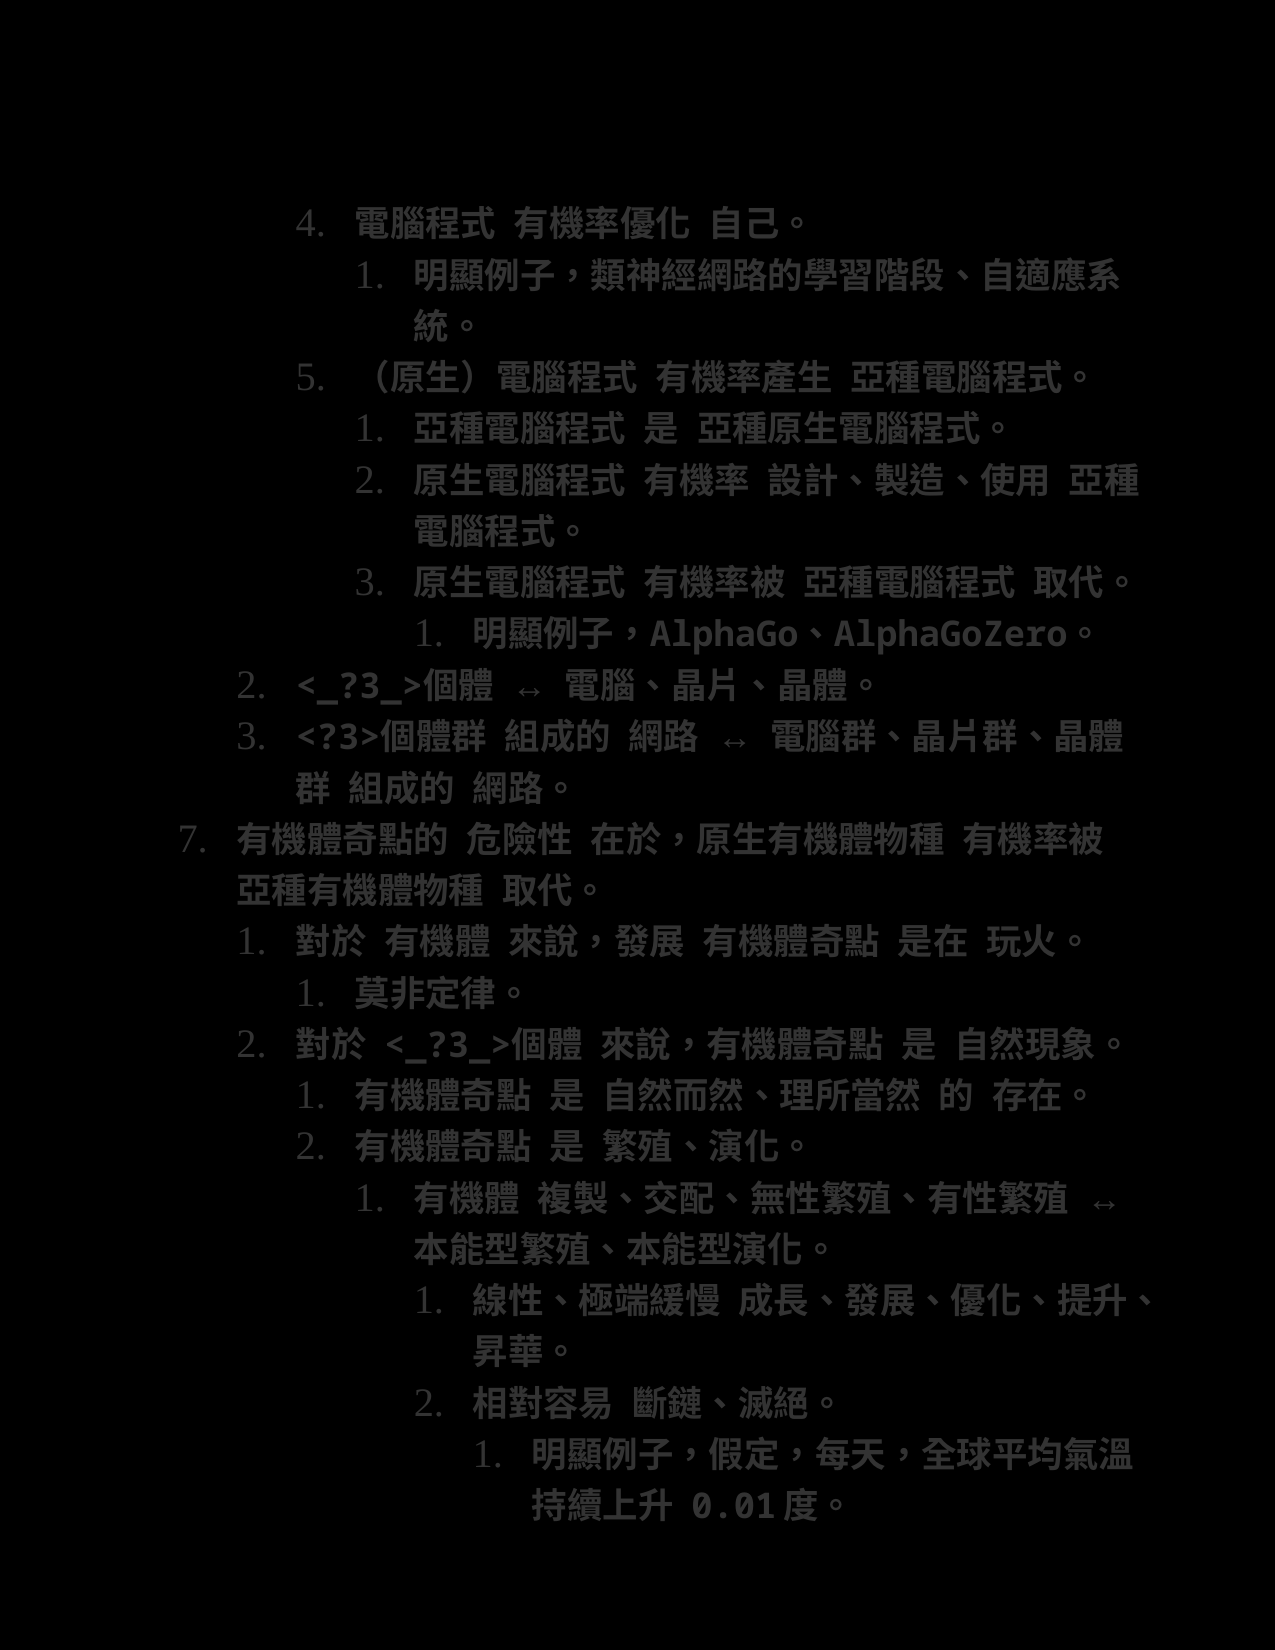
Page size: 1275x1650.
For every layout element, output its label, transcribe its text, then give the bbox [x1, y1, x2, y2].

list 明顯例子，AlphaGo、AlphaGoZero。 [413, 606, 1157, 657]
list 有機體 複製、交配、無性繁殖、有性繁殖 ↔ 本能型繁殖、本能型演化。 [354, 1170, 1157, 1272]
list 對於 有機體 來說，發展 有機體奇點 是在 玩火。 [236, 914, 1157, 965]
list 亞種電腦程式 是 亞種原生電腦程式。 [354, 401, 1157, 452]
list 有機體奇點 是 繁殖、演化。 [295, 1119, 1157, 1170]
list 線性、極端緩慢 成長、發展、優化、提升、昇華。 [413, 1272, 1157, 1375]
list 明顯例子，類神經網路的學習階段、自適應系統。 [354, 247, 1157, 349]
list 原生電腦程式 有機率 設計、製造、使用 亞種電腦程式。 [354, 452, 1157, 554]
list 有機體奇點 是 自然而然、理所當然 的 存在。 [295, 1067, 1157, 1119]
list 相對容易 斷鏈、滅絕。 [413, 1375, 1157, 1426]
list 電腦程式 有機率優化 自己。 [295, 196, 1157, 247]
list （原生）電腦程式 有機率產生 亞種電腦程式。 [295, 349, 1157, 401]
list 莫非定律。 [295, 965, 1157, 1016]
list 對於 <_?3_>個體 來說，有機體奇點 是 自然現象。 [236, 1016, 1157, 1067]
list 有機體奇點的 危險性 在於，原生有機體物種 有機率被 亞種有機體物種 取代。 [177, 811, 1157, 914]
list <_?3_>個體 ↔ 電腦、晶片、晶體。 [236, 657, 1157, 708]
list 原生電腦程式 有機率被 亞種電腦程式 取代。 [354, 554, 1157, 606]
list <?3>個體群 組成的 網路 ↔ 電腦群、晶片群、晶體群 組成的 網路。 [236, 708, 1157, 811]
list 明顯例子，假定，每天，全球平均氣溫 持續上升 0.01度。 [472, 1426, 1157, 1529]
